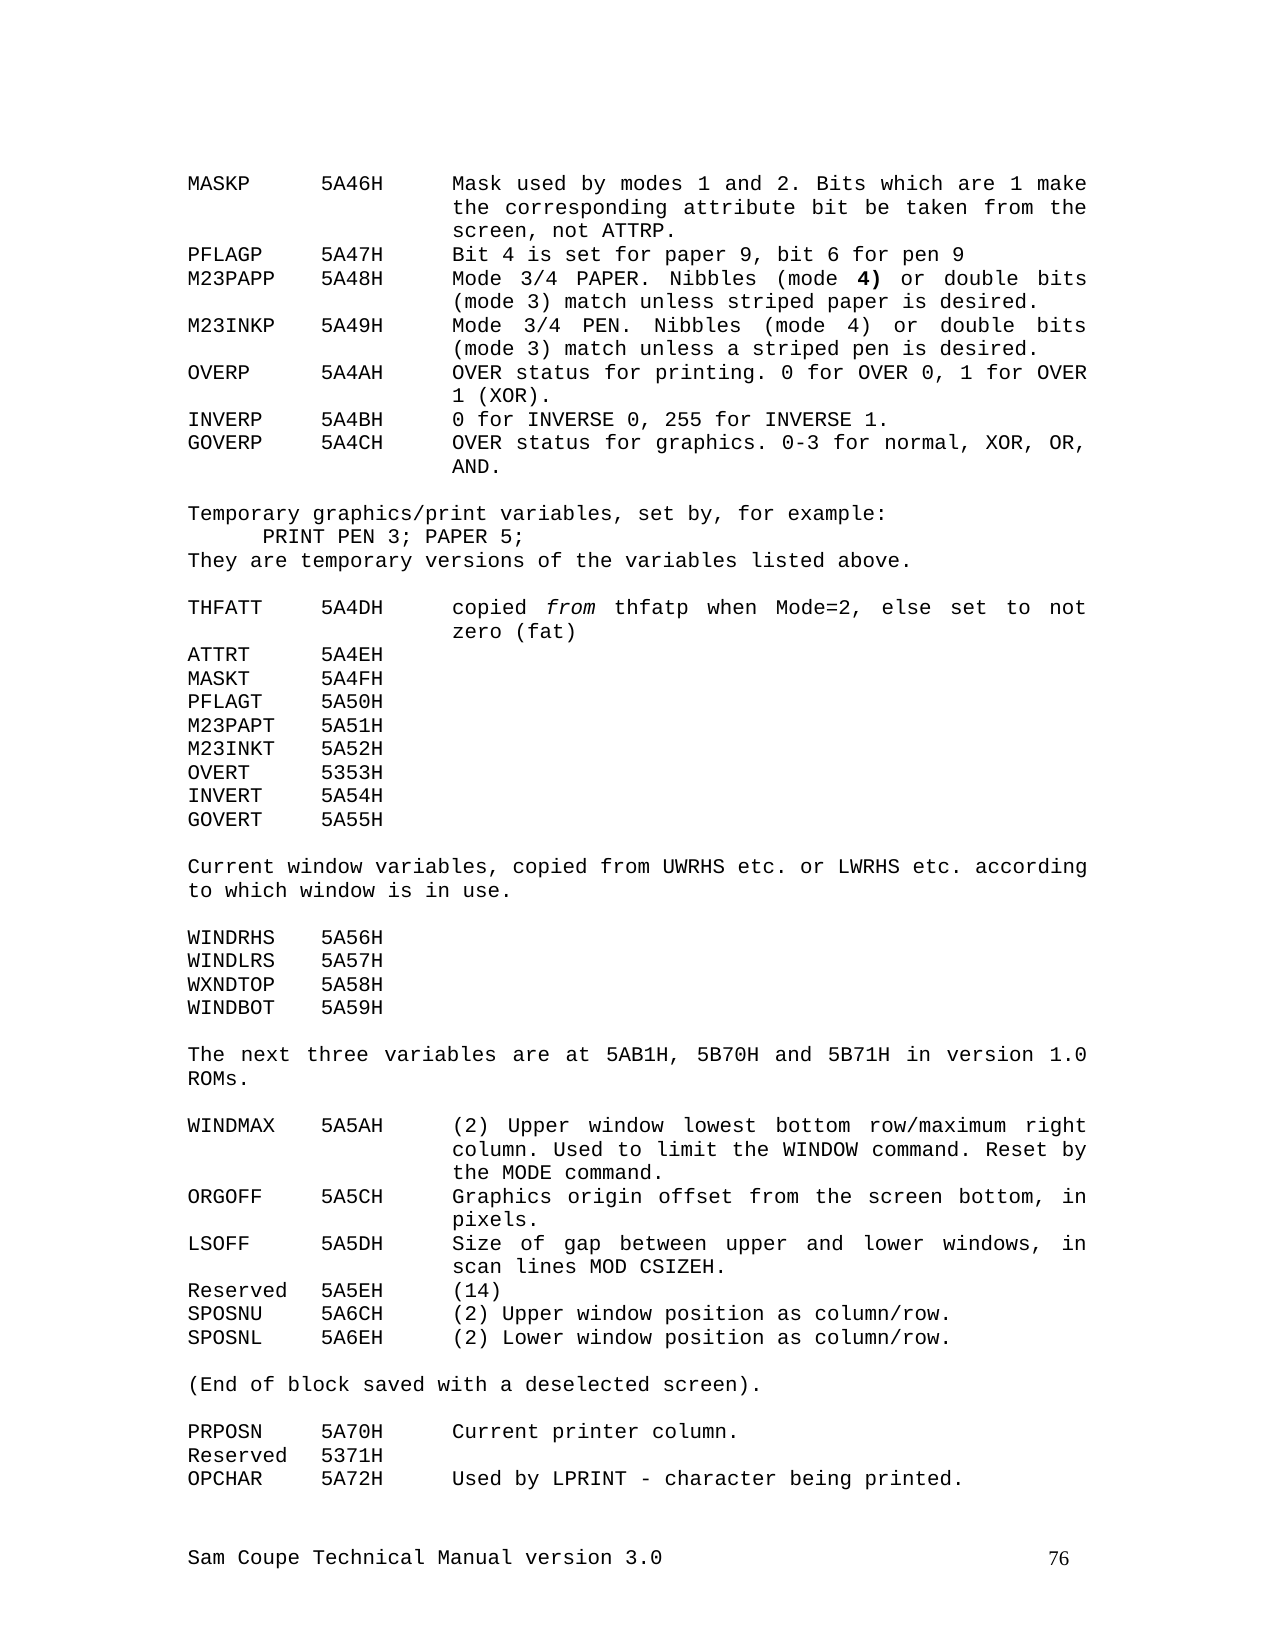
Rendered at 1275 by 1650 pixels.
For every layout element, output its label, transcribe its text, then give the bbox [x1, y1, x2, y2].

table_cell 5A4BH [309, 409, 441, 432]
table_cell 5A58H [309, 974, 441, 997]
table_cell Reserved [176, 1280, 309, 1303]
table_cell WINDBOT [176, 998, 309, 1044]
table_cell [441, 809, 1099, 856]
table_cell SPOSNU [176, 1304, 309, 1327]
table_cell (2) Upper window position as column/row. [441, 1304, 1099, 1327]
table_cell [441, 644, 1099, 668]
table_cell Graphics origin offset from the screen bottom, in pixels. [441, 1186, 1099, 1233]
table_cell OVERP [176, 362, 309, 409]
table_cell 5A47H [309, 244, 441, 268]
table_cell 5371H [309, 1445, 441, 1468]
table_header 5A46H [309, 174, 441, 244]
table_header MASKP [176, 174, 309, 244]
table_cell GOVERP [176, 433, 309, 503]
table_cell M23INKP [176, 315, 309, 362]
table_cell PFLAGT [176, 691, 309, 715]
table_cell Size of gap between upper and lower windows, in scan lines MOD CSIZEH. [441, 1233, 1099, 1280]
table_cell PFLAGP [176, 244, 309, 268]
table_cell ATTRT [176, 644, 309, 668]
table_cell [441, 691, 1099, 715]
table_cell [441, 950, 1099, 974]
table_cell WXNDTOP [176, 974, 309, 997]
table_cell WINDRHS [176, 927, 309, 950]
table_cell Used by LPRINT - character being printed. [441, 1468, 1099, 1492]
table_cell 5A52H [309, 739, 441, 762]
table_cell M23PAPT [176, 715, 309, 738]
table_cell Reserved [176, 1445, 309, 1468]
table_cell PRPOSN [176, 1421, 309, 1445]
table_cell [441, 1445, 1099, 1468]
table_cell (2) Lower window position as column/row. [441, 1327, 1099, 1374]
table_cell 5353H [309, 762, 441, 786]
table_cell 5A5AH [309, 1115, 441, 1186]
table_cell [441, 927, 1099, 950]
table_header Mask used by modes 1 and 2. Bits which are 1 make the corresponding attribute bit be taken from the screen, not ATTRP. [441, 174, 1099, 244]
table_cell 5A49H [309, 315, 441, 362]
table_cell Temporary graphics/print variables, set by, for example: PRINT PEN 3; PAPER 5; They are temporary versions of the variables listed above. [176, 503, 1099, 597]
table_cell WINDLRS [176, 950, 309, 974]
table_cell [441, 668, 1099, 691]
table_cell 5A56H [309, 927, 441, 950]
table_cell OVER status for graphics. 0-3 for normal, XOR, OR, AND. [441, 433, 1099, 503]
table_cell [441, 974, 1099, 997]
table_cell OVERT [176, 762, 309, 786]
table_cell MASKT [176, 668, 309, 691]
table_cell 5A57H [309, 950, 441, 974]
table_cell 5A5DH [309, 1233, 441, 1280]
table_cell SPOSNL [176, 1327, 309, 1374]
table_cell Current printer column. [441, 1421, 1099, 1445]
table_cell The next three variables are at 5AB1H, 5B70H and 5B71H in version 1.0 ROMs. [176, 1045, 1099, 1115]
table_cell INVERP [176, 409, 309, 432]
table_cell ORGOFF [176, 1186, 309, 1233]
table_cell 5A4DH [309, 597, 441, 644]
table_cell OPCHAR [176, 1468, 309, 1492]
table_cell (2) Upper window lowest bottom row/maximum right column. Used to limit the WINDOW command. Reset by the MODE command. [441, 1115, 1099, 1186]
table_cell 5A6EH [309, 1327, 441, 1374]
table_cell 5A51H [309, 715, 441, 738]
table_cell Mode 3/4 PEN. Nibbles (mode 4) or double bits (mode 3) match unless a striped pen is desired. [441, 315, 1099, 362]
table_cell 5A5EH [309, 1280, 441, 1303]
table_cell WINDMAX [176, 1115, 309, 1186]
table_cell 5A6CH [309, 1304, 441, 1327]
table_cell 5A70H [309, 1421, 441, 1445]
table_cell [441, 998, 1099, 1044]
table_cell Bit 4 is set for paper 9, bit 6 for pen 9 [441, 244, 1099, 268]
table_cell Mode 3/4 PAPER. Nibbles (mode 4) or double bits (mode 3) match unless striped paper is desired. [441, 268, 1099, 315]
table_cell [441, 739, 1099, 762]
table_cell (End of block saved with a deselected screen). [176, 1374, 1099, 1421]
table_cell 5A4AH [309, 362, 441, 409]
table_cell (14) [441, 1280, 1099, 1303]
table_cell 5A55H [309, 809, 441, 856]
table_cell 5A4FH [309, 668, 441, 691]
table_cell 5A50H [309, 691, 441, 715]
table_cell M23INKT [176, 739, 309, 762]
table_cell INVERT [176, 786, 309, 809]
table_cell 5A72H [309, 1468, 441, 1492]
table_cell 0 for INVERSE 0, 255 for INVERSE 1. [441, 409, 1099, 432]
table_cell [441, 786, 1099, 809]
table_cell [441, 715, 1099, 738]
table_cell 5A48H [309, 268, 441, 315]
table_cell OVER status for printing. 0 for OVER 0, 1 for OVER 1 (XOR). [441, 362, 1099, 409]
table_cell 5A59H [309, 998, 441, 1044]
table_cell LSOFF [176, 1233, 309, 1280]
table_cell THFATT [176, 597, 309, 644]
table_cell [441, 762, 1099, 786]
table_cell copied from thfatp when Mode=2, else set to not zero (fat) [441, 597, 1099, 644]
table_cell 5A54H [309, 786, 441, 809]
table_cell 5A4CH [309, 433, 441, 503]
table_cell 5A4EH [309, 644, 441, 668]
table_cell 5A5CH [309, 1186, 441, 1233]
table_cell M23PAPP [176, 268, 309, 315]
table_cell GOVERT [176, 809, 309, 856]
table_cell Current window variables, copied from UWRHS etc. or LWRHS etc. according to which window is in use. [176, 856, 1099, 927]
